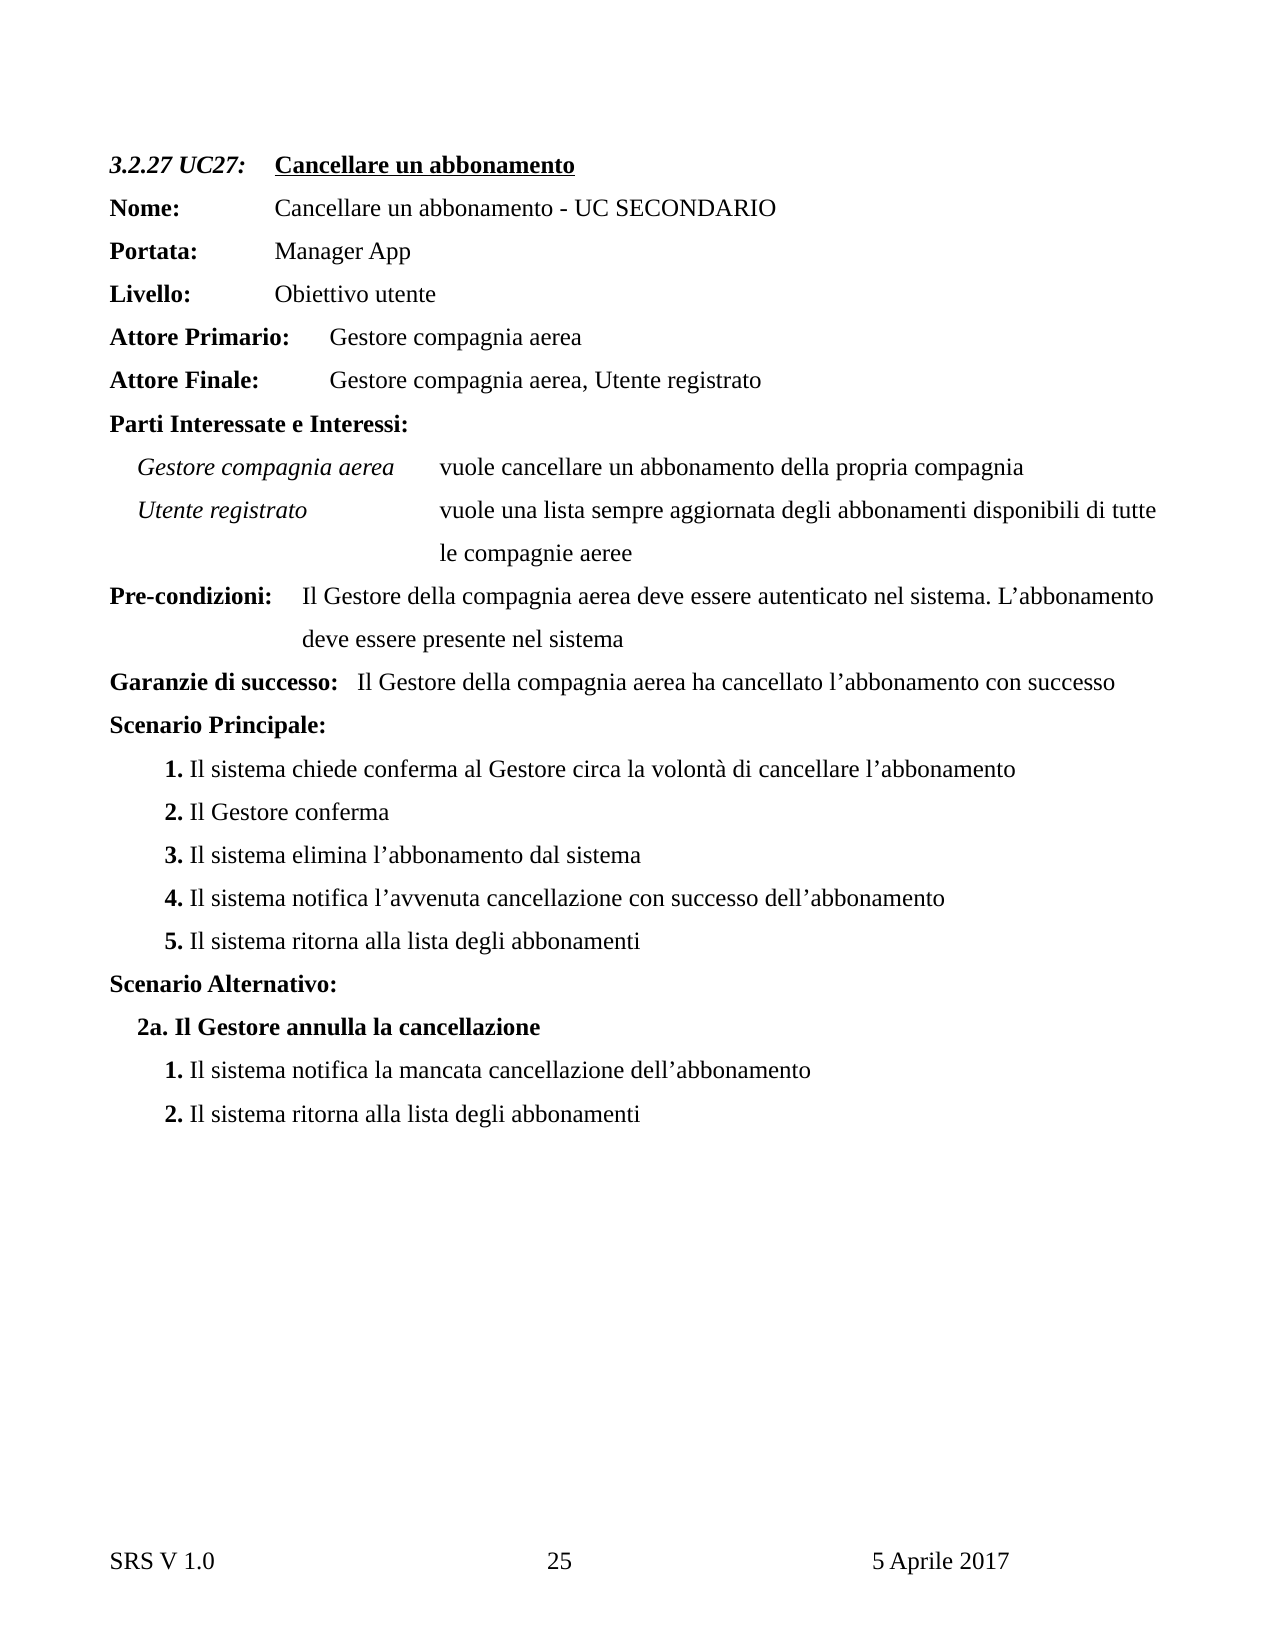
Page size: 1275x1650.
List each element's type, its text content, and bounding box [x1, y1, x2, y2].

text Attore Primario: Gestore compagnia aerea [109, 322, 1162, 351]
text 4. Il sistema notifica l’avvenuta cancellazione con successo dell’abbonamento [109, 883, 1162, 912]
text Scenario Alternativo: [109, 969, 1162, 998]
text Pre-condizioni: Il Gestore della compagnia aerea deve essere autenticato nel sistema. L’abbonamento deve essere presente nel sistema [109, 581, 1162, 653]
text Livello: Obiettivo utente [109, 279, 1162, 308]
text Utente registrato vuole una lista sempre aggiornata degli abbonamenti disponibili di tutte le compagnie aeree [109, 495, 1162, 567]
text Portata: Manager App [109, 236, 1162, 265]
text 2. Il Gestore conferma [109, 797, 1162, 826]
text Parti Interessate e Interessi: [109, 409, 1162, 437]
text Garanzie di successo: Il Gestore della compagnia aerea ha cancellato l’abbonamento con successo Scenario Principale: [109, 667, 1162, 739]
text Attore Finale: Gestore compagnia aerea, Utente registrato [109, 366, 1162, 394]
text 1. Il sistema notifica la mancata cancellazione dell’abbonamento [109, 1056, 1162, 1084]
text Nome: Cancellare un abbonamento - UC SECONDARIO [109, 193, 1162, 222]
text 3. Il sistema elimina l’abbonamento dal sistema [109, 840, 1162, 869]
text 2. Il sistema ritorna alla lista degli abbonamenti [109, 1099, 1162, 1127]
text 2a. Il Gestore annulla la cancellazione [109, 1012, 1162, 1041]
text Gestore compagnia aerea vuole cancellare un abbonamento della propria compagnia [109, 452, 1162, 481]
text 5. Il sistema ritorna alla lista degli abbonamenti [109, 926, 1162, 955]
text 1. Il sistema chiede conferma al Gestore circa la volontà di cancellare l’abbonamento [109, 754, 1162, 782]
text 3.2.27 UC27: Cancellare un abbonamento [109, 150, 1162, 179]
